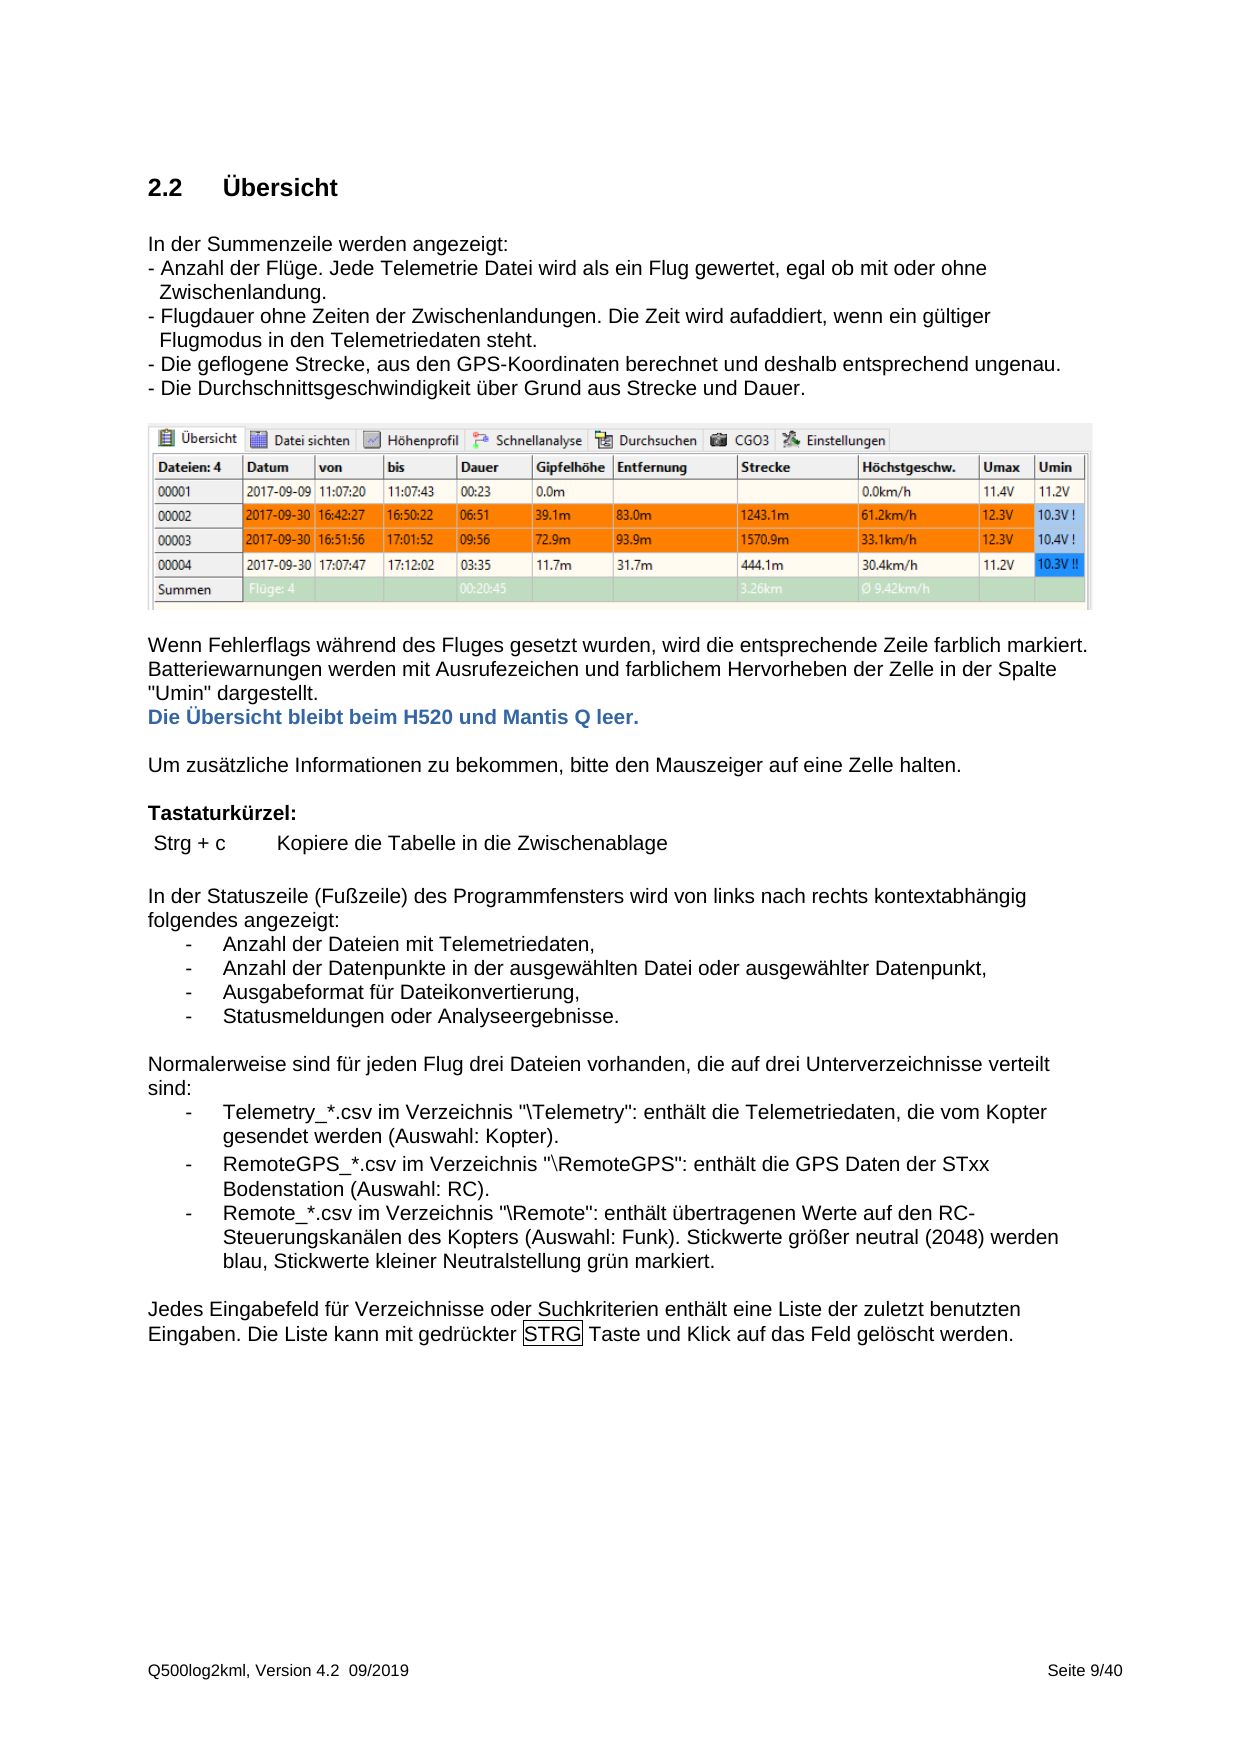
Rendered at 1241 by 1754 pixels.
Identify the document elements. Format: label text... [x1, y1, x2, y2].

text Tastaturkürzel: [148, 801, 1093, 825]
text - Die geflogene Strecke, aus den GPS-Koordinaten berechnet und deshalb entsprechend ungenau. [148, 351, 1093, 375]
text In der Statuszeile (Fußzeile) des Programmfensters wird von links nach rechts kontextabhängig folgendes angezeigt: [148, 884, 1093, 932]
text Die Übersicht bleibt beim H520 und Mantis Q leer. [148, 705, 1093, 729]
text Wenn Fehlerflags während des Fluges gesetzt wurden, wird die entsprechende Zeile farblich markiert. Batteriewarnungen werden mit Ausrufezeichen und farblichem Hervorheben der Zelle in der Spalte "Umin" dargestellt. [148, 633, 1093, 705]
picture [147, 423, 1093, 610]
subtitle Übersicht [148, 173, 1093, 201]
text Normalerweise sind für jeden Flug drei Dateien vorhanden, die auf drei Unterverzeichnisse verteilt sind: [148, 1052, 1093, 1100]
list Statusmeldungen oder Analyseergebnisse. [185, 1004, 1093, 1028]
table_header Strg + c [148, 825, 271, 860]
text In der Summenzeile werden angezeigt: [148, 232, 1093, 256]
list Remote_*.csv im Verzeichnis "\Remote": enthält übertragenen Werte auf den RC-Steuerungskanälen des Kopters (Auswahl: Funk). Stickwerte größer neutral (2048) werden blau, Stickwerte kleiner Neutralstellung grün markiert. [185, 1201, 1093, 1272]
text Um zusätzliche Informationen zu bekommen, bitte den Mauszeiger auf eine Zelle halten. [148, 753, 1093, 777]
text - Die Durchschnittsgeschwindigkeit über Grund aus Strecke und Dauer. [148, 375, 1093, 399]
list Anzahl der Datenpunkte in der ausgewählten Datei oder ausgewählter Datenpunkt, [185, 956, 1093, 980]
table_header Kopiere die Tabelle in die Zwischenablage [271, 825, 1093, 860]
list RemoteGPS_*.csv im Verzeichnis "\RemoteGPS": enthält die GPS Daten der STxx Bodenstation (Auswahl: RC). [185, 1148, 1093, 1201]
list Telemetry_*.csv im Verzeichnis "\Telemetry": enthält die Telemetriedaten, die vom Kopter gesendet werden (Auswahl: Kopter). [185, 1100, 1093, 1148]
list Anzahl der Dateien mit Telemetriedaten, [185, 932, 1093, 956]
text Jedes Eingabefeld für Verzeichnisse oder Suchkriterien enthält eine Liste der zuletzt benutzten Eingaben. Die Liste kann mit gedrückter STRG Taste und Klick auf das Feld gelöscht werden. [148, 1296, 1093, 1346]
list Ausgabeformat für Dateikonvertierung, [185, 980, 1093, 1004]
text - Flugdauer ohne Zeiten der Zwischenlandungen. Die Zeit wird aufaddiert, wenn ein gültiger Flugmodus in den Telemetriedaten steht. [148, 303, 1093, 351]
text - Anzahl der Flüge. Jede Telemetrie Datei wird als ein Flug gewertet, egal ob mit oder ohne Zwischenlandung. [148, 256, 1093, 303]
